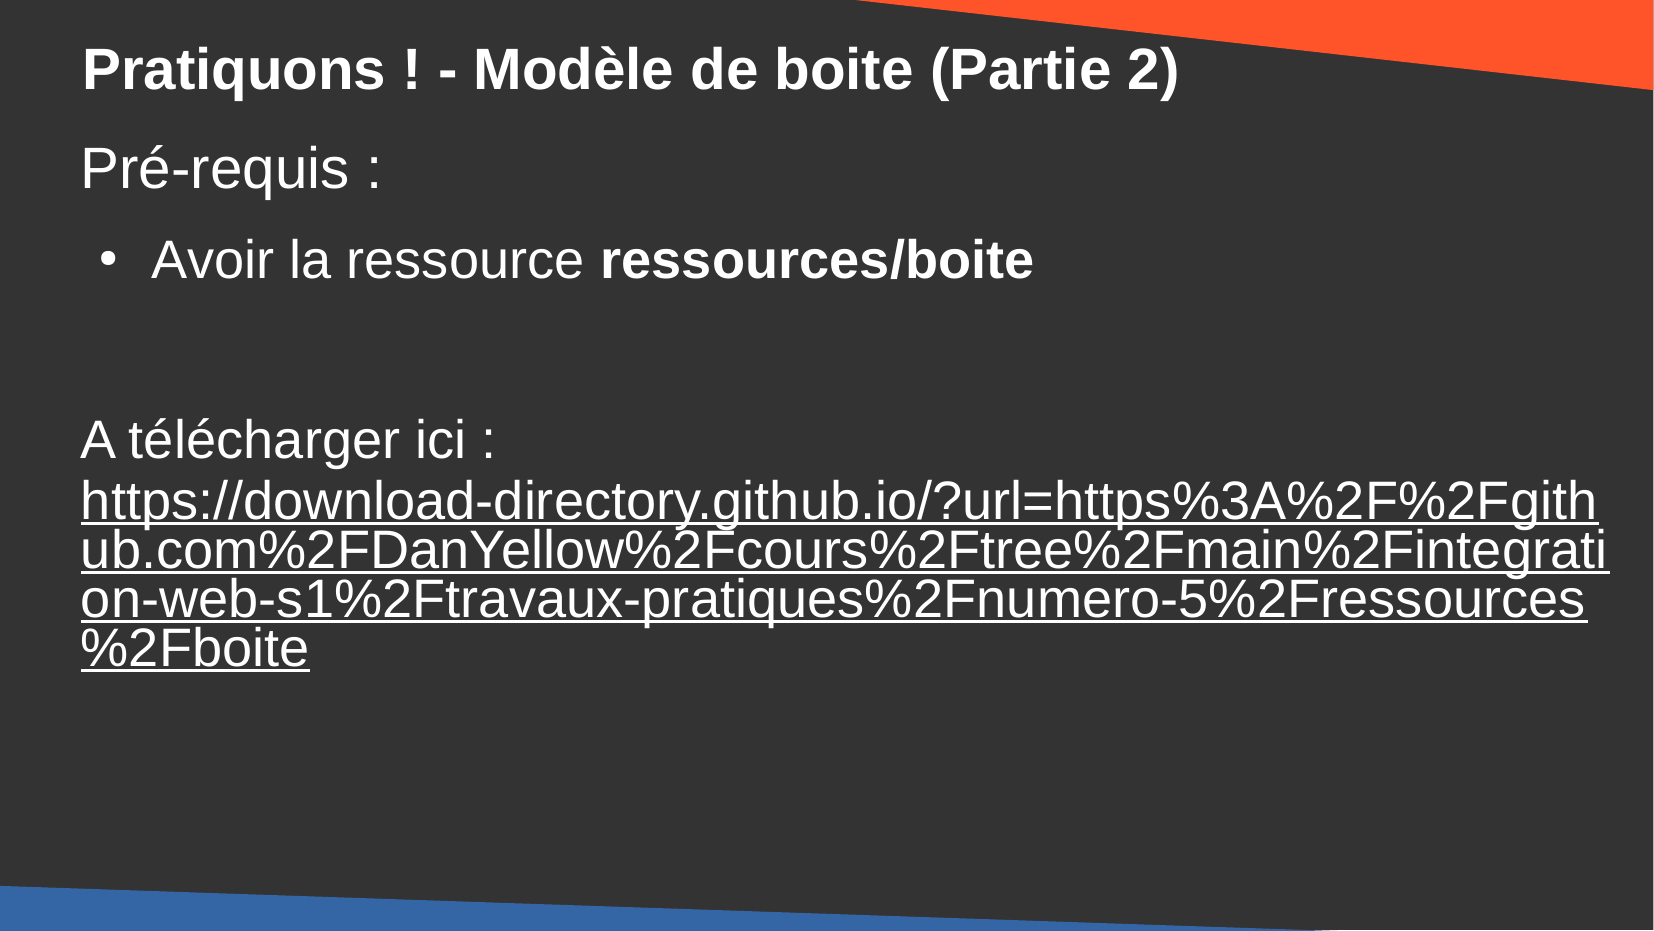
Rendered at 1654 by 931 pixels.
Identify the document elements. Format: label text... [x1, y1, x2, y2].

text_box [855, 0, 1654, 91]
list Pré-requis : Avoir la ressource ressources/boite A télécharger ici : https://download-directory.github.io/?url=https%3A%2F%2Fgithub.com%2FDanYellow%2Fcours%2Ftree%2Fmain%2Fintegration-web-s1%2Ftravaux-pratiques%2Fnumero-5%2Fressources%2Fboite [80, 135, 1620, 697]
text_box [0, 885, 1337, 931]
title Pratiquons ! - Modèle de boite (Partie 2) [82, 37, 1571, 114]
